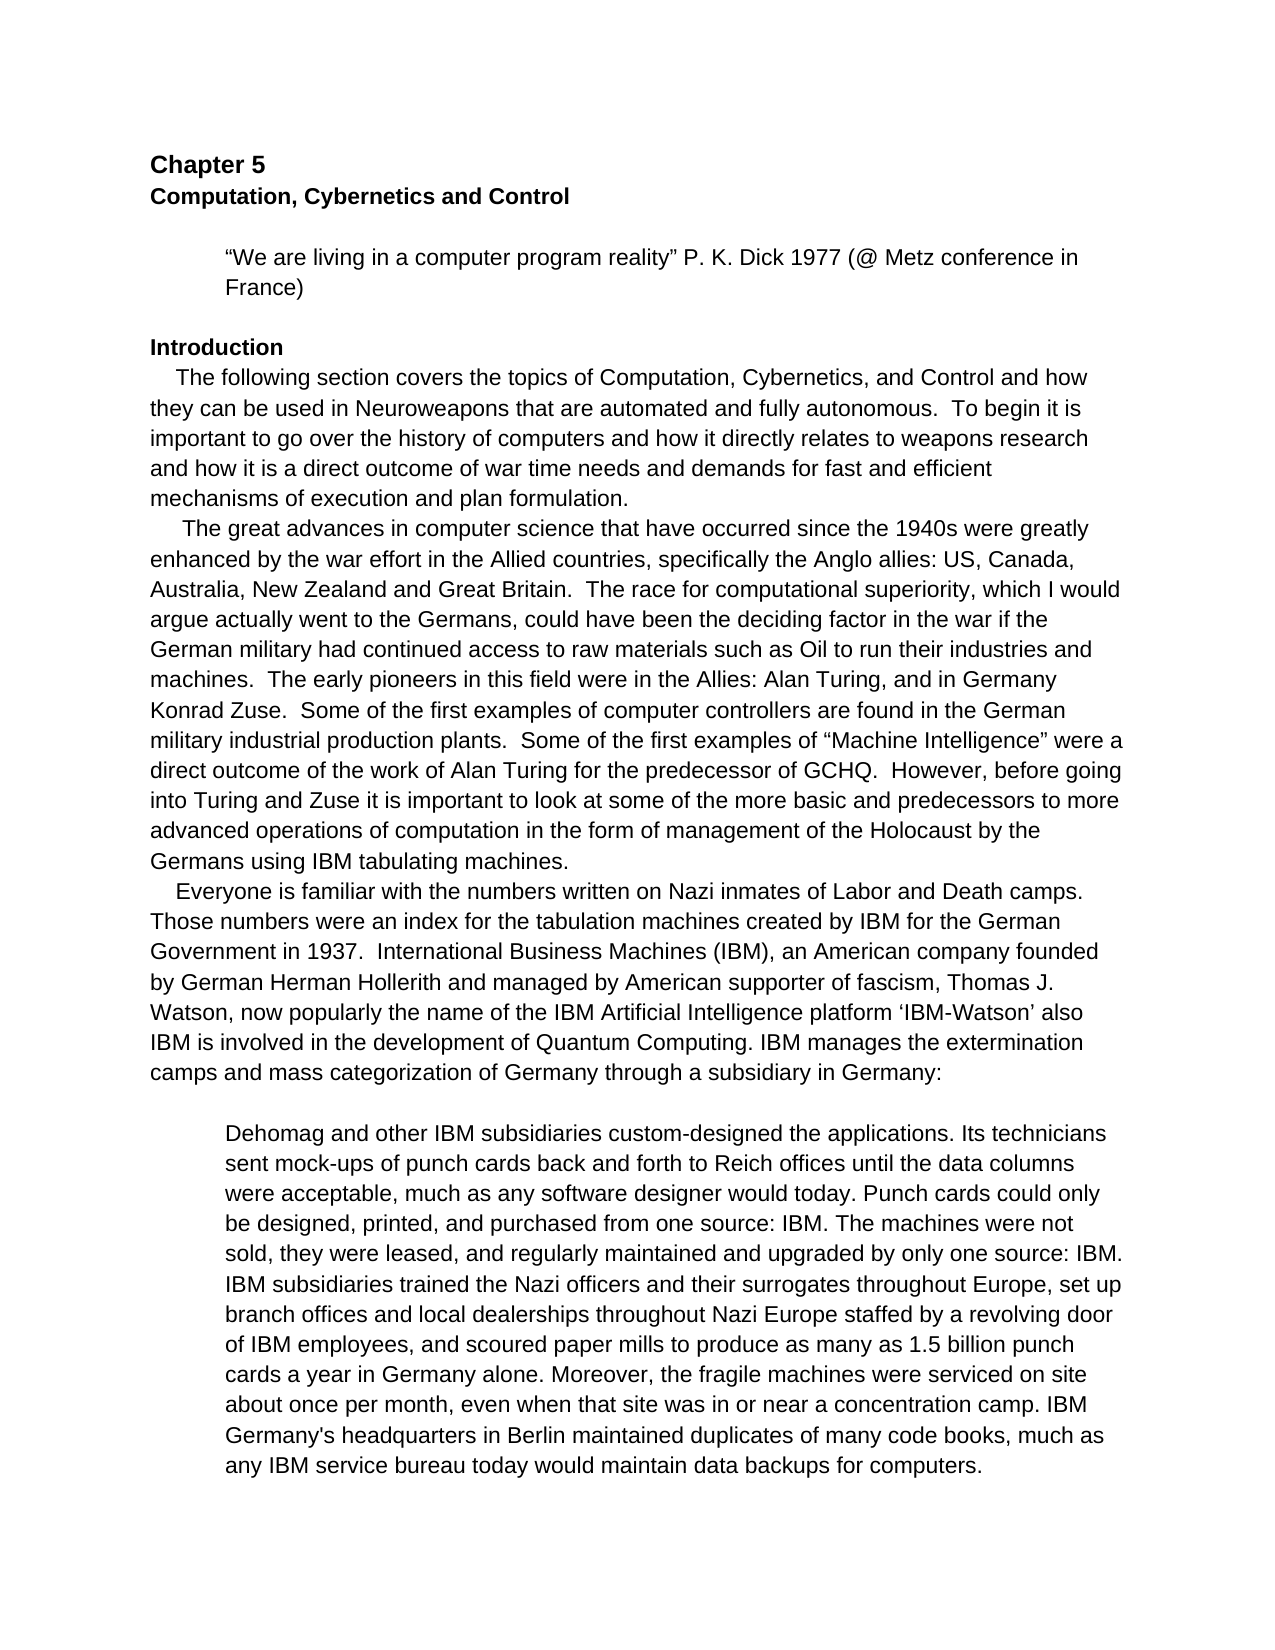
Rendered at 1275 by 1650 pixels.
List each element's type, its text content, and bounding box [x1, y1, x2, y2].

text “We are living in a computer program reality” P. K. Dick 1977 (@ Metz conference in France) [225, 243, 1125, 300]
text Computation, Cybernetics and Control [150, 183, 1125, 209]
text Introduction [150, 334, 1125, 360]
text The following section covers the topics of Computation, Cybernetics, and Control and how they can be used in Neuroweapons that are automated and fully autonomous. To begin it is important to go over the history of computers and how it directly relates to weapons research and how it is a direct outcome of war time needs and demands for fast and efficient mechanisms of execution and plan formulation. [150, 364, 1125, 511]
text Chapter 5 [150, 150, 1125, 179]
text The great advances in computer science that have occurred since the 1940s were greatly enhanced by the war effort in the Allied countries, specifically the Anglo allies: US, Canada, Australia, New Zealand and Great Britain. The race for computational superiority, which I would argue actually went to the Germans, could have been the deciding factor in the war if the German military had continued access to raw materials such as Oil to run their industries and machines. The early pioneers in this field were in the Allies: Alan Turing, and in Germany Konrad Zuse. Some of the first examples of computer controllers are found in the German military industrial production plants. Some of the first examples of “Machine Intelligence” were a direct outcome of the work of Alan Turing for the predecessor of GCHQ. However, before going into Turing and Zuse it is important to look at some of the more basic and predecessors to more advanced operations of computation in the form of management of the Holocaust by the Germans using IBM tabulating machines. [150, 515, 1125, 874]
text Dehomag and other IBM subsidiaries custom-designed the applications. Its technicians sent mock-ups of punch cards back and forth to Reich offices until the data columns were acceptable, much as any software designer would today. Punch cards could only be designed, printed, and purchased from one source: IBM. The machines were not sold, they were leased, and regularly maintained and upgraded by only one source: IBM. IBM subsidiaries trained the Nazi officers and their surrogates throughout Europe, set up branch offices and local dealerships throughout Nazi Europe staffed by a revolving door of IBM employees, and scoured paper mills to produce as many as 1.5 billion punch cards a year in Germany alone. Moreover, the fragile machines were serviced on site about once per month, even when that site was in or near a concentration camp. IBM Germany's headquarters in Berlin maintained duplicates of many code books, much as any IBM service bureau today would maintain data backups for computers. [225, 1119, 1125, 1478]
text Everyone is familiar with the numbers written on Nazi inmates of Labor and Death camps. Those numbers were an index for the tabulation machines created by IBM for the German Government in 1937. International Business Machines (IBM), an American company founded by German Herman Hollerith and managed by American supporter of fascism, Thomas J. Watson, now popularly the name of the IBM Artificial Intelligence platform ‘IBM-Watson’ also IBM is involved in the development of Quantum Computing. IBM manages the extermination camps and mass categorization of Germany through a subsidiary in Germany: [150, 878, 1125, 1085]
